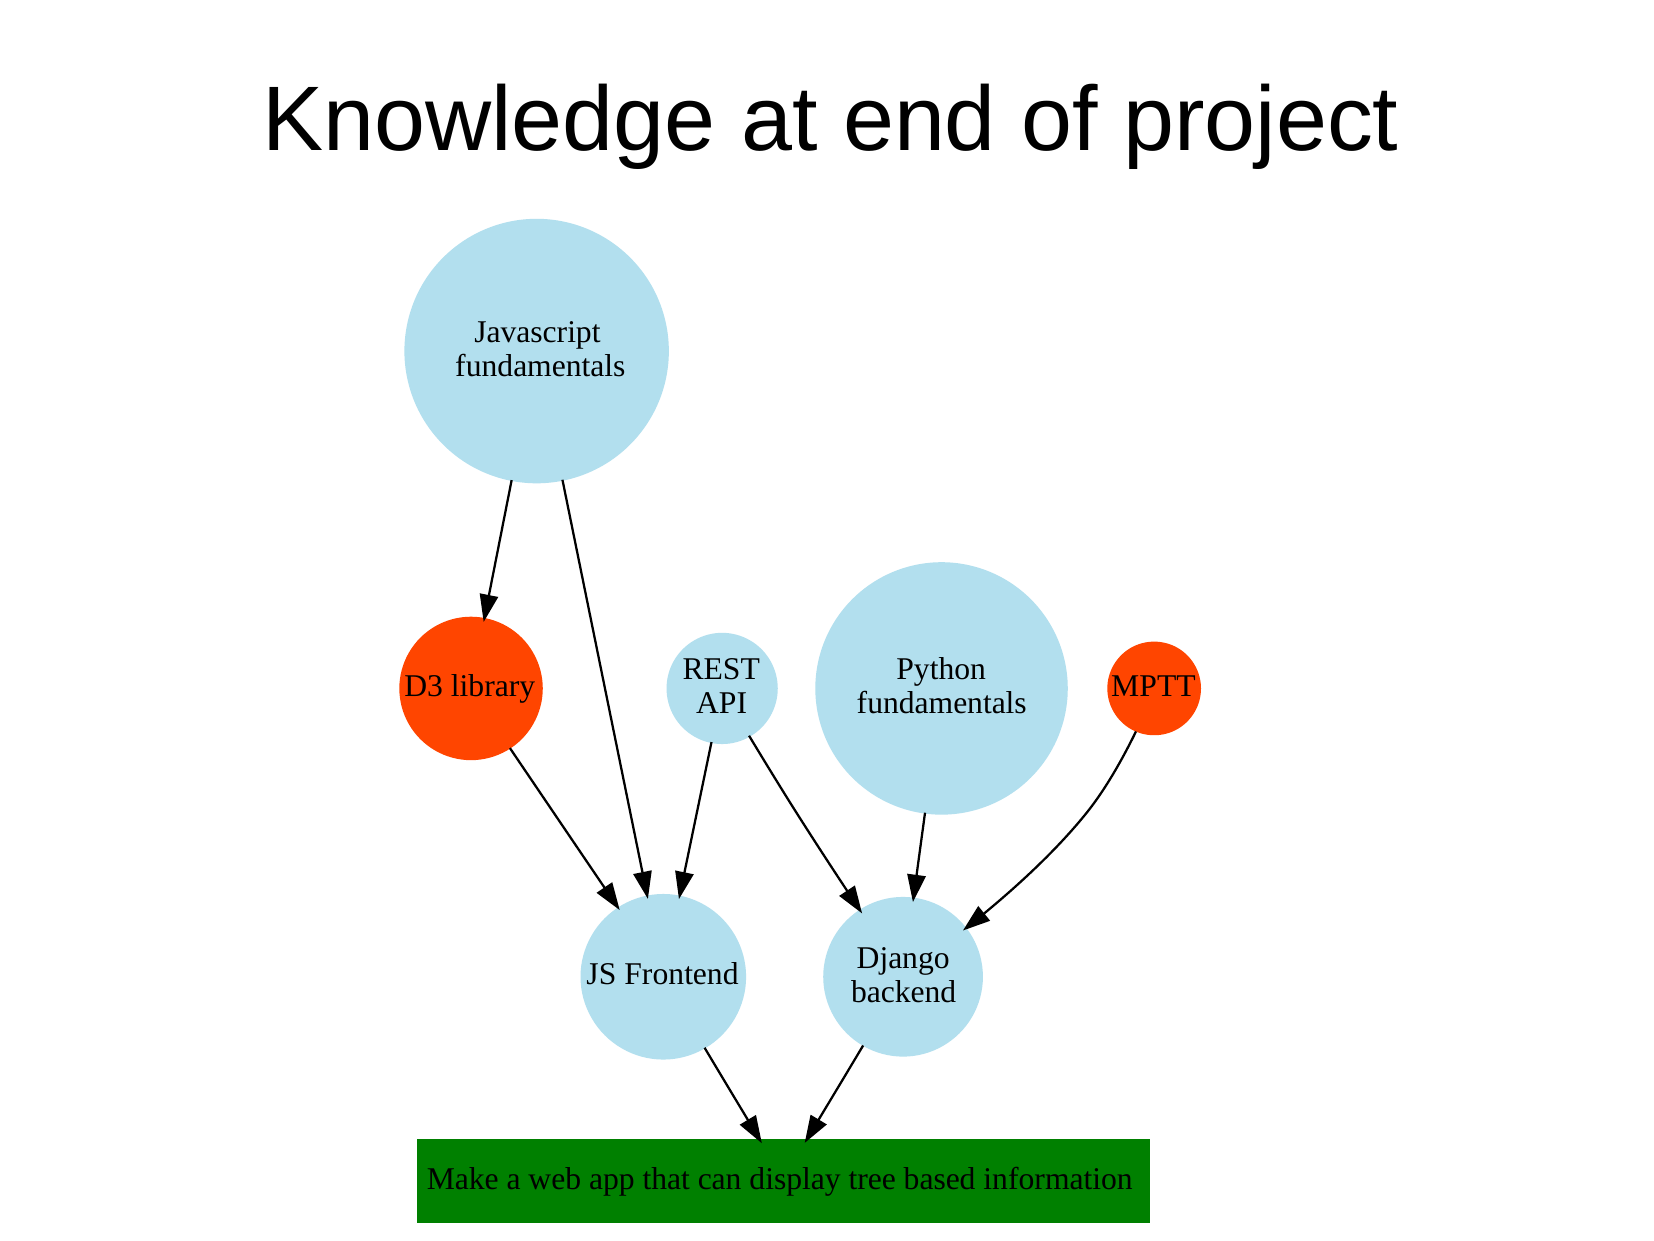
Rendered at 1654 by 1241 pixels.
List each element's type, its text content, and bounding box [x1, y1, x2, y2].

title Knowledge at end of project [86, 15, 1576, 223]
picture [390, 210, 1211, 1232]
